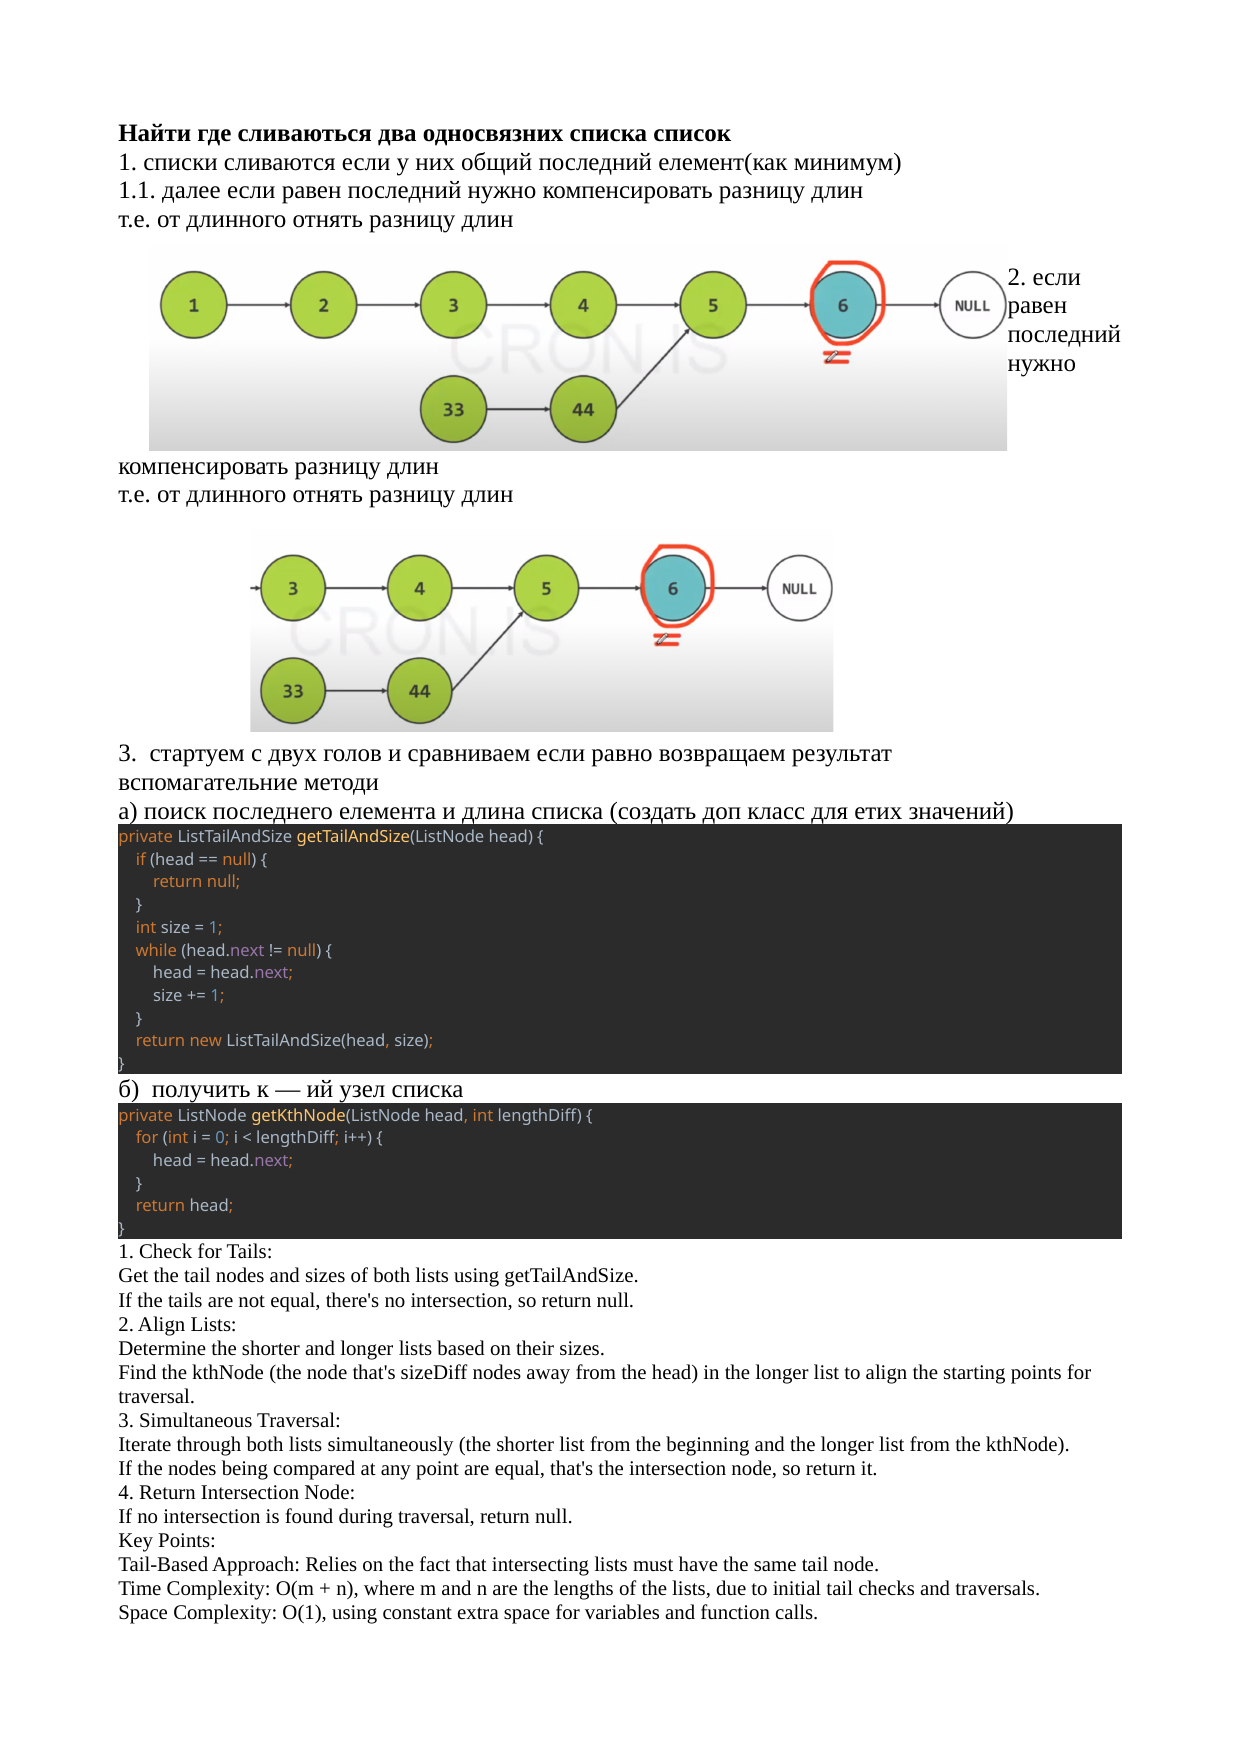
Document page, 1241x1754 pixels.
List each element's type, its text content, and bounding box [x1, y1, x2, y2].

text Tail-Based Approach: Relies on the fact that intersecting lists must have the same tail node. [118, 1552, 1122, 1576]
text Determine the shorter and longer lists based on their sizes. [118, 1336, 1122, 1360]
text If the tails are not equal, there's no intersection, so return null. [118, 1287, 1122, 1312]
text 1. списки сливаются если у них общий последний елемент(как минимум) [118, 147, 1122, 176]
text 1.1. далее если равен последний нужно компенсировать разницу длин [118, 176, 1122, 204]
picture [149, 245, 1008, 451]
text If the nodes being compared at any point are equal, that's the intersection node, so return it. [118, 1456, 1122, 1480]
text private ListNode getKthNode(ListNode head, int lengthDiff) { for (int i = 0; i < lengthDiff; i++) { head = head.next; } return head; } [118, 1103, 1122, 1239]
text Key Points: [118, 1528, 1122, 1552]
text Time Complexity: O(m + n), where m and n are the lengths of the lists, due to initial tail checks and traversals. [118, 1576, 1122, 1600]
text т.е. от длинного отнять разницу длин [118, 204, 1122, 233]
text If no intersection is found during traversal, return null. [118, 1504, 1122, 1528]
text 3. Simultaneous Traversal: [118, 1408, 1122, 1432]
text вспомагательние методи [118, 767, 1122, 796]
text Space Complexity: O(1), using constant extra space for variables and function calls. [118, 1600, 1122, 1624]
text 2. если равен последний нужно компенсировать разницу длин [118, 451, 1122, 479]
text 1. Check for Tails: [118, 1239, 1122, 1263]
text 3. стартуем с двух голов и сравниваем если равно возвращаем результат [118, 738, 1122, 767]
text б) получить к — ий узел списка [118, 1074, 1122, 1103]
text 4. Return Intersection Node: [118, 1480, 1122, 1504]
text private ListTailAndSize getTailAndSize(ListNode head) { if (head == null) { return null; } int size = 1; while (head.next != null) { head = head.next; size += 1; } return new ListTailAndSize(head, size); } [118, 824, 1122, 1074]
text а) поиск последнего елемента и длина списка (создать доп класс для етих значений) [118, 796, 1122, 824]
text Find the kthNode (the node that's sizeDiff nodes away from the head) in the longer list to align the starting points for traversal. [118, 1360, 1122, 1408]
text Найти где сливаються два односвязних списка список [118, 118, 1122, 147]
text Iterate through both lists simultaneously (the shorter list from the beginning and the longer list from the kthNode). [118, 1432, 1122, 1456]
text Get the tail nodes and sizes of both lists using getTailAndSize. [118, 1263, 1122, 1287]
text 2. Align Lists: [118, 1312, 1122, 1336]
text т.е. от длинного отнять разницу длин [118, 479, 1122, 508]
